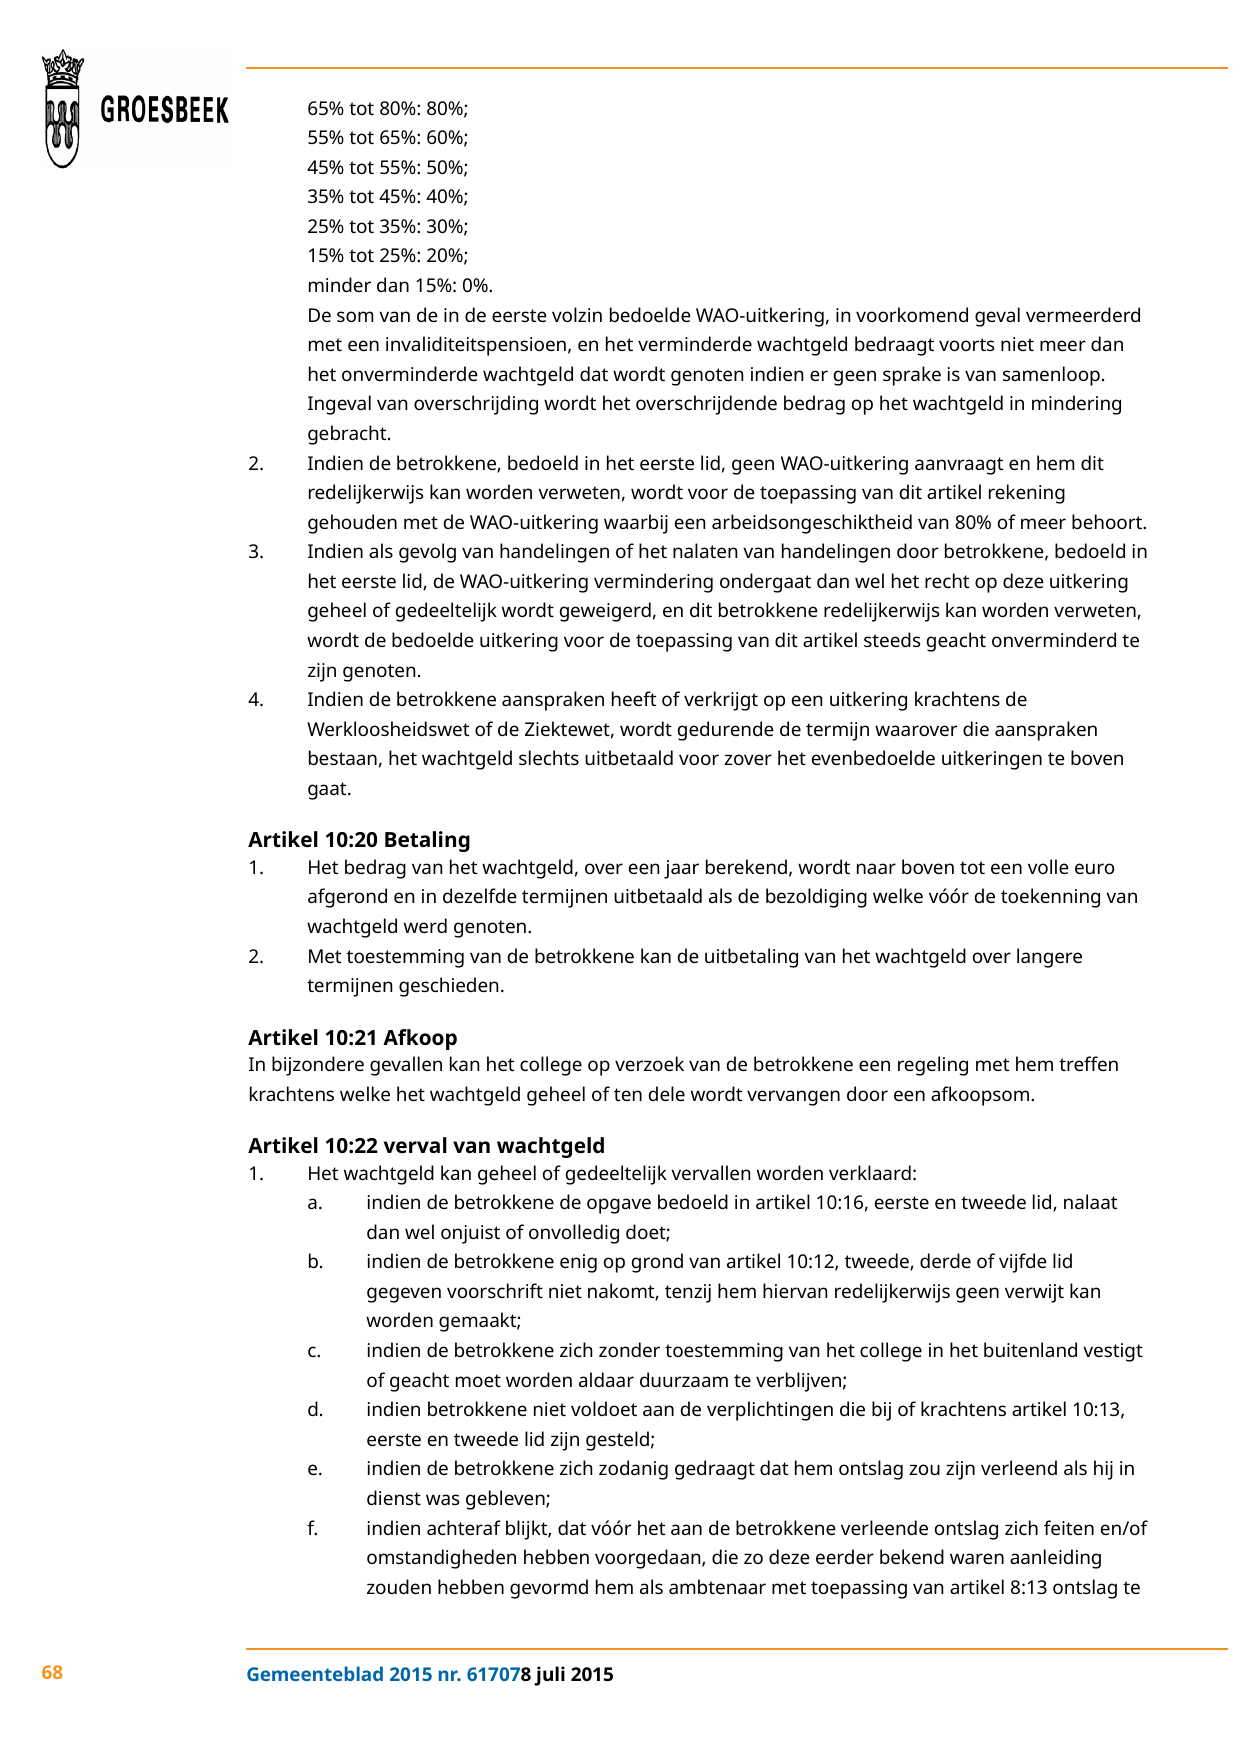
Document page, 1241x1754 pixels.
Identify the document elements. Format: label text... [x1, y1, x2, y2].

text Artikel 10:20 Betaling [248, 826, 1152, 854]
text Artikel 10:21 Afkoop [248, 1023, 1152, 1051]
list indien de betrokkene enig op grond van artikel 10:12, tweede, derde of vijfde lid gegeven voorschrift niet nakomt, tenzij hem hiervan redelijkerwijs geen verwijt kan worden gemaakt; [307, 1248, 1152, 1333]
list Indien de betrokkene, bedoeld in het eerste lid, geen WAO-uitkering aanvraagt en hem dit redelijkerwijs kan worden verweten, wordt voor de toepassing van dit artikel rekening gehouden met de WAO-uitkering waarbij een arbeidsongeschiktheid van 80% of meer behoort. [248, 450, 1152, 535]
list indien achteraf blijkt, dat vóór het aan de betrokkene verleende ontslag zich feiten en/of omstandigheden hebben voorgedaan, die zo deze eerder bekend waren aanleiding zouden hebben gevormd hem als ambtenaar met toepassing van artikel 8:13 ontslag te [307, 1515, 1152, 1599]
list 65% tot 80%: 80%; [248, 95, 1152, 121]
list Indien als gevolg van handelingen of het nalaten van handelingen door betrokkene, bedoeld in het eerste lid, de WAO-uitkering vermindering ondergaat dan wel het recht op deze uitkering geheel of gedeeltelijk wordt geweigerd, en dit betrokkene redelijkerwijs kan worden verweten, wordt de bedoelde uitkering voor de toepassing van dit artikel steeds geacht onverminderd te zijn genoten. [248, 538, 1152, 683]
list De som van de in de eerste volzin bedoelde WAO-uitkering, in voorkomend geval vermeerderd met een invaliditeitspensioen, en het verminderde wachtgeld bedraagt voorts niet meer dan het onverminderde wachtgeld dat wordt genoten indien er geen sprake is van samenloop. Ingeval van overschrijding wordt het overschrijdende bedrag op het wachtgeld in mindering gebracht. [248, 302, 1152, 446]
text In bijzondere gevallen kan het college op verzoek van de betrokkene een regeling met hem treffen krachtens welke het wachtgeld geheel of ten dele wordt vervangen door een afkoopsom. [248, 1051, 1152, 1107]
list Het bedrag van het wachtgeld, over een jaar berekend, wordt naar boven tot een volle euro afgerond en in dezelfde termijnen uitbetaald als de bezoldiging welke vóór de toekenning van wachtgeld werd genoten. [248, 854, 1152, 939]
list 55% tot 65%: 60%; [248, 124, 1152, 150]
list indien betrokkene niet voldoet aan de verplichtingen die bij of krachtens artikel 10:13, eerste en tweede lid zijn gesteld; [307, 1396, 1152, 1452]
list 15% tot 25%: 20%; [248, 243, 1152, 268]
list indien de betrokkene zich zonder toestemming van het college in het buitenland vestigt of geacht moet worden aldaar duurzaam te verblijven; [307, 1337, 1152, 1392]
list Indien de betrokkene aanspraken heeft of verkrijgt op een uitkering krachtens de Werkloosheidswet of de Ziektewet, wordt gedurende de termijn waarover die aanspraken bestaan, het wachtgeld slechts uitbetaald voor zover het evenbedoelde uitkeringen te boven gaat. [248, 686, 1152, 801]
list Het wachtgeld kan geheel of gedeeltelijk vervallen worden verklaard: [248, 1160, 1152, 1185]
list Met toestemming van de betrokkene kan de uitbetaling van het wachtgeld over langere termijnen geschieden. [248, 943, 1152, 998]
list 45% tot 55%: 50%; [248, 154, 1152, 180]
list 25% tot 35%: 30%; [248, 213, 1152, 239]
picture [41, 47, 231, 172]
text Artikel 10:22 verval van wachtgeld [248, 1131, 1152, 1160]
list indien de betrokkene zich zodanig gedraagt dat hem ontslag zou zijn verleend als hij in dienst was gebleven; [307, 1456, 1152, 1511]
list 35% tot 45%: 40%; [248, 183, 1152, 209]
list minder dan 15%: 0%. [248, 272, 1152, 298]
list indien de betrokkene de opgave bedoeld in artikel 10:16, eerste en tweede lid, nalaat dan wel onjuist of onvolledig doet; [307, 1189, 1152, 1244]
